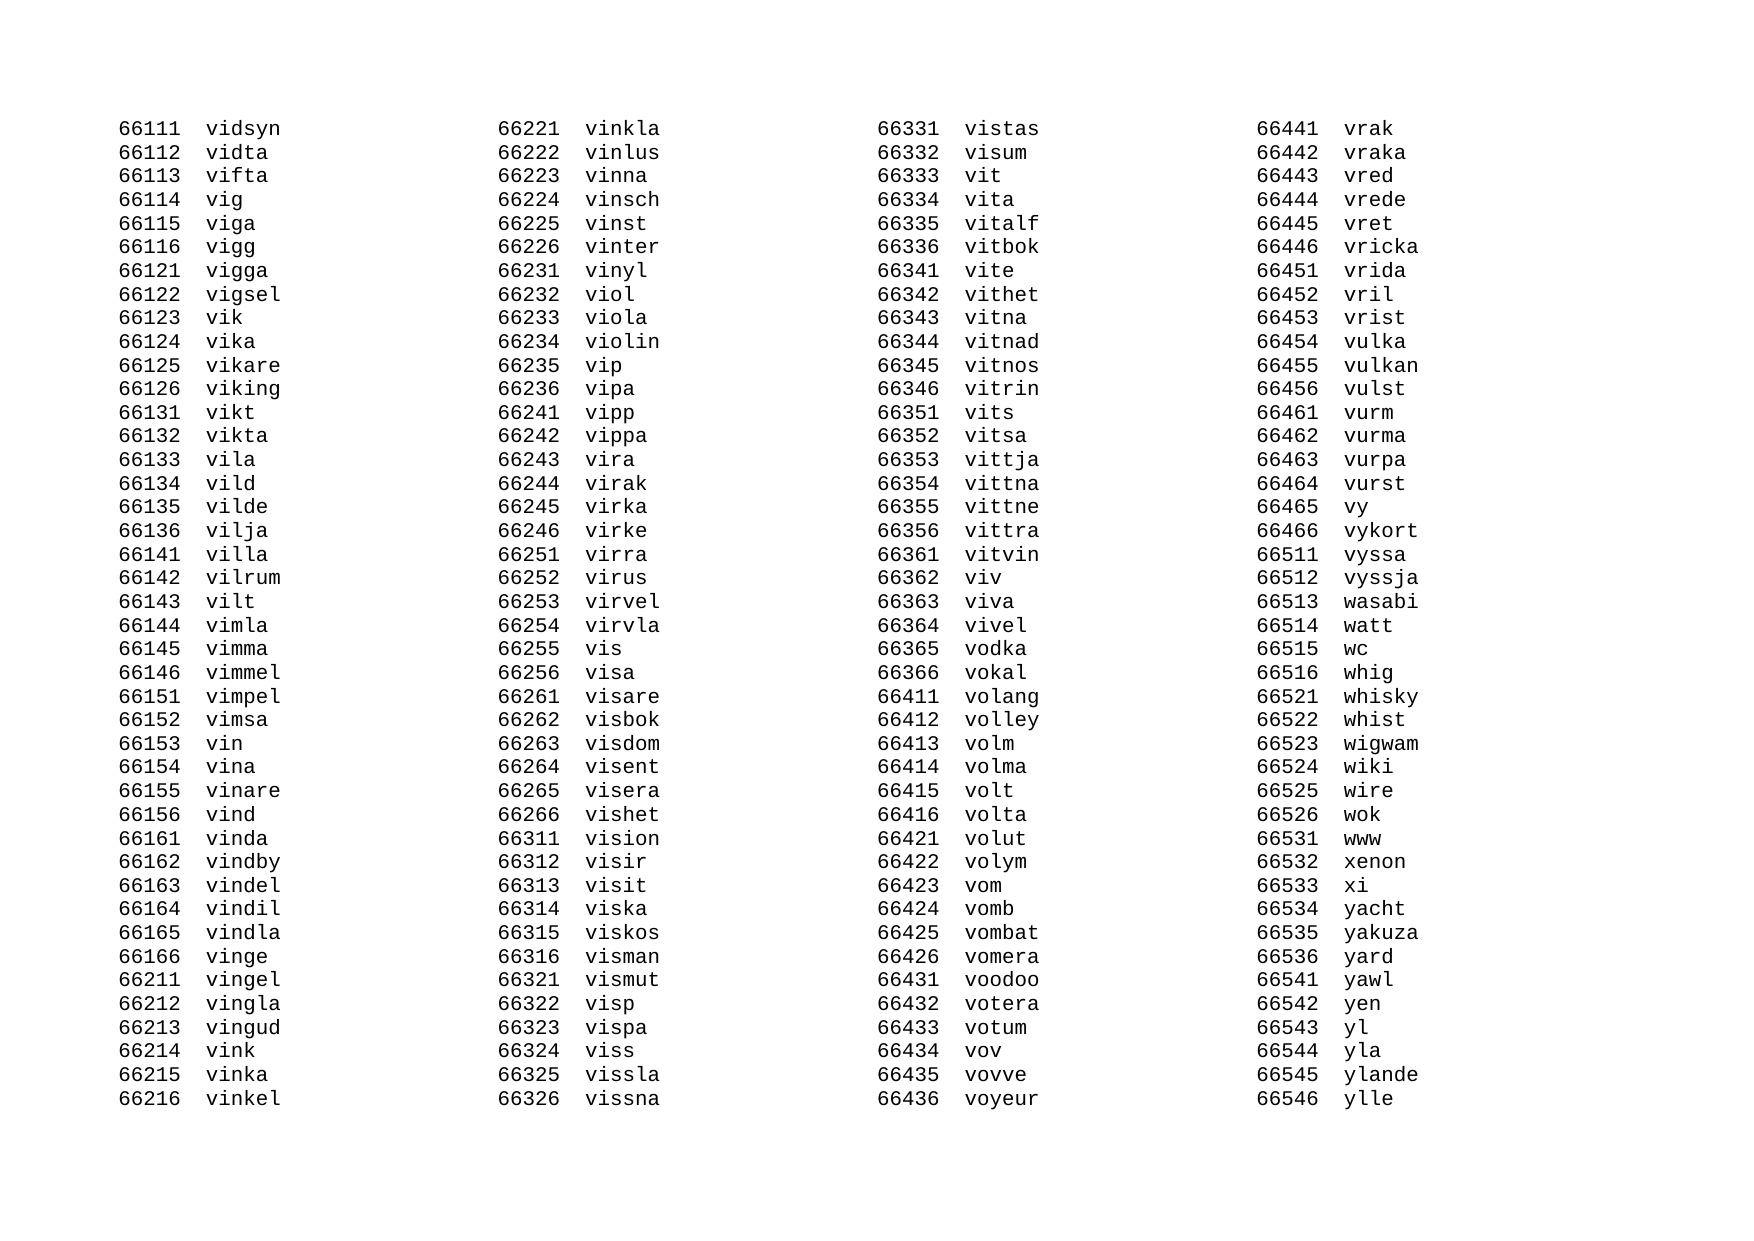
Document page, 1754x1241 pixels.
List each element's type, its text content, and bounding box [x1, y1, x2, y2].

text 66114 vig [118, 189, 497, 213]
text 66261 visare [497, 686, 877, 709]
text 66264 visent [497, 757, 877, 780]
text 66515 wc [1256, 638, 1636, 662]
text 66425 vombat [877, 922, 1256, 946]
text 66462 vurma [1256, 426, 1636, 449]
text 66242 vippa [497, 426, 877, 449]
text 66161 vinda [118, 827, 497, 851]
text 66365 vodka [877, 638, 1256, 662]
text 66122 vigsel [118, 284, 497, 307]
text 66535 yakuza [1256, 922, 1636, 946]
text 66164 vindil [118, 898, 497, 922]
text 66422 volym [877, 851, 1256, 875]
text 66135 vilde [118, 496, 497, 520]
text 66456 vulst [1256, 378, 1636, 402]
text 66355 vittne [877, 496, 1256, 520]
text 66353 vittja [877, 449, 1256, 473]
text 66211 vingel [118, 969, 497, 993]
text 66455 vulkan [1256, 354, 1636, 378]
text 66222 vinlus [497, 142, 877, 165]
text 66321 vismut [497, 969, 877, 993]
text 66325 vissla [497, 1064, 877, 1088]
text 66545 ylande [1256, 1064, 1636, 1088]
text 66523 wigwam [1256, 733, 1636, 757]
text 66454 vulka [1256, 331, 1636, 354]
text 66433 votum [877, 1017, 1256, 1040]
text 66126 viking [118, 378, 497, 402]
text 66263 visdom [497, 733, 877, 757]
text 66156 vind [118, 804, 497, 827]
text 66534 yacht [1256, 898, 1636, 922]
text 66546 ylle [1256, 1088, 1636, 1111]
text 66234 violin [497, 331, 877, 354]
text 66413 volm [877, 733, 1256, 757]
text 66426 vomera [877, 946, 1256, 969]
text 66166 vinge [118, 946, 497, 969]
text 66145 vimma [118, 638, 497, 662]
text 66316 visman [497, 946, 877, 969]
text 66162 vindby [118, 851, 497, 875]
text 66336 vitbok [877, 236, 1256, 260]
text 66464 vurst [1256, 473, 1636, 496]
text 66361 vitvin [877, 544, 1256, 567]
text 66343 vitna [877, 307, 1256, 331]
text 66345 vitnos [877, 354, 1256, 378]
text 66136 vilja [118, 520, 497, 544]
text 66533 xi [1256, 875, 1636, 898]
text 66362 viv [877, 567, 1256, 591]
text 66512 vyssja [1256, 567, 1636, 591]
text 66412 volley [877, 709, 1256, 733]
text 66153 vin [118, 733, 497, 757]
text 66125 vikare [118, 354, 497, 378]
text 66543 yl [1256, 1017, 1636, 1040]
text 66346 vitrin [877, 378, 1256, 402]
text 66134 vild [118, 473, 497, 496]
text 66344 vitnad [877, 331, 1256, 354]
text 66143 vilt [118, 591, 497, 615]
text 66243 vira [497, 449, 877, 473]
text 66324 viss [497, 1040, 877, 1064]
text 66524 wiki [1256, 757, 1636, 780]
text 66536 yard [1256, 946, 1636, 969]
text 66226 vinter [497, 236, 877, 260]
text 66213 vingud [118, 1017, 497, 1040]
text 66423 vom [877, 875, 1256, 898]
text 66315 viskos [497, 922, 877, 946]
text 66323 vispa [497, 1017, 877, 1040]
text 66121 vigga [118, 260, 497, 284]
text 66442 vraka [1256, 142, 1636, 165]
text 66124 vika [118, 331, 497, 354]
text 66452 vril [1256, 284, 1636, 307]
text 66465 vy [1256, 496, 1636, 520]
text 66146 vimmel [118, 662, 497, 686]
text 66163 vindel [118, 875, 497, 898]
text 66421 volut [877, 827, 1256, 851]
text 66322 visp [497, 993, 877, 1017]
text 66266 vishet [497, 804, 877, 827]
text 66253 virvel [497, 591, 877, 615]
text 66141 villa [118, 544, 497, 567]
text 66235 vip [497, 354, 877, 378]
text 66223 vinna [497, 165, 877, 189]
text 66416 volta [877, 804, 1256, 827]
text 66312 visir [497, 851, 877, 875]
text 66116 vigg [118, 236, 497, 260]
text 66144 vimla [118, 615, 497, 638]
text 66231 vinyl [497, 260, 877, 284]
text 66165 vindla [118, 922, 497, 946]
text 66245 virka [497, 496, 877, 520]
text 66351 vits [877, 402, 1256, 426]
text 66341 vite [877, 260, 1256, 284]
text 66363 viva [877, 591, 1256, 615]
text 66352 vitsa [877, 426, 1256, 449]
text 66542 yen [1256, 993, 1636, 1017]
text 66441 vrak [1256, 118, 1636, 142]
text 66531 www [1256, 827, 1636, 851]
text 66333 vit [877, 165, 1256, 189]
text 66525 wire [1256, 780, 1636, 804]
text 66254 virvla [497, 615, 877, 638]
text 66151 vimpel [118, 686, 497, 709]
text 66152 vimsa [118, 709, 497, 733]
text 66513 wasabi [1256, 591, 1636, 615]
text 66431 voodoo [877, 969, 1256, 993]
text 66514 watt [1256, 615, 1636, 638]
text 66326 vissna [497, 1088, 877, 1111]
text 66212 vingla [118, 993, 497, 1017]
text 66115 viga [118, 213, 497, 236]
text 66265 visera [497, 780, 877, 804]
text 66241 vipp [497, 402, 877, 426]
text 66436 voyeur [877, 1088, 1256, 1111]
text 66366 vokal [877, 662, 1256, 686]
text 66262 visbok [497, 709, 877, 733]
text 66451 vrida [1256, 260, 1636, 284]
text 66445 vret [1256, 213, 1636, 236]
text 66113 vifta [118, 165, 497, 189]
text 66123 vik [118, 307, 497, 331]
text 66311 vision [497, 827, 877, 851]
text 66415 volt [877, 780, 1256, 804]
text 66216 vinkel [118, 1088, 497, 1111]
text 66232 viol [497, 284, 877, 307]
text 66411 volang [877, 686, 1256, 709]
text 66463 vurpa [1256, 449, 1636, 473]
text 66255 vis [497, 638, 877, 662]
text 66432 votera [877, 993, 1256, 1017]
text 66522 whist [1256, 709, 1636, 733]
text 66521 whisky [1256, 686, 1636, 709]
text 66354 vittna [877, 473, 1256, 496]
text 66246 virke [497, 520, 877, 544]
text 66526 wok [1256, 804, 1636, 827]
text 66332 visum [877, 142, 1256, 165]
text 66221 vinkla [497, 118, 877, 142]
text 66224 vinsch [497, 189, 877, 213]
text 66112 vidta [118, 142, 497, 165]
text 66252 virus [497, 567, 877, 591]
text 66453 vrist [1256, 307, 1636, 331]
text 66446 vricka [1256, 236, 1636, 260]
text 66256 visa [497, 662, 877, 686]
text 66131 vikt [118, 402, 497, 426]
text 66461 vurm [1256, 402, 1636, 426]
text 66154 vina [118, 757, 497, 780]
text 66532 xenon [1256, 851, 1636, 875]
text 66133 vila [118, 449, 497, 473]
text 66214 vink [118, 1040, 497, 1064]
text 66414 volma [877, 757, 1256, 780]
text 66544 yla [1256, 1040, 1636, 1064]
text 66244 virak [497, 473, 877, 496]
text 66236 vipa [497, 378, 877, 402]
text 66313 visit [497, 875, 877, 898]
text 66155 vinare [118, 780, 497, 804]
text 66364 vivel [877, 615, 1256, 638]
text 66142 vilrum [118, 567, 497, 591]
text 66334 vita [877, 189, 1256, 213]
text 66434 vov [877, 1040, 1256, 1064]
text 66251 virra [497, 544, 877, 567]
text 66511 vyssa [1256, 544, 1636, 567]
text 66466 vykort [1256, 520, 1636, 544]
text 66132 vikta [118, 426, 497, 449]
text 66356 vittra [877, 520, 1256, 544]
text 66331 vistas [877, 118, 1256, 142]
text 66424 vomb [877, 898, 1256, 922]
text 66444 vrede [1256, 189, 1636, 213]
text 66215 vinka [118, 1064, 497, 1088]
text 66443 vred [1256, 165, 1636, 189]
text 66541 yawl [1256, 969, 1636, 993]
text 66111 vidsyn [118, 118, 497, 142]
text 66314 viska [497, 898, 877, 922]
text 66225 vinst [497, 213, 877, 236]
text 66342 vithet [877, 284, 1256, 307]
text 66516 whig [1256, 662, 1636, 686]
text 66233 viola [497, 307, 877, 331]
text 66435 vovve [877, 1064, 1256, 1088]
text 66335 vitalf [877, 213, 1256, 236]
